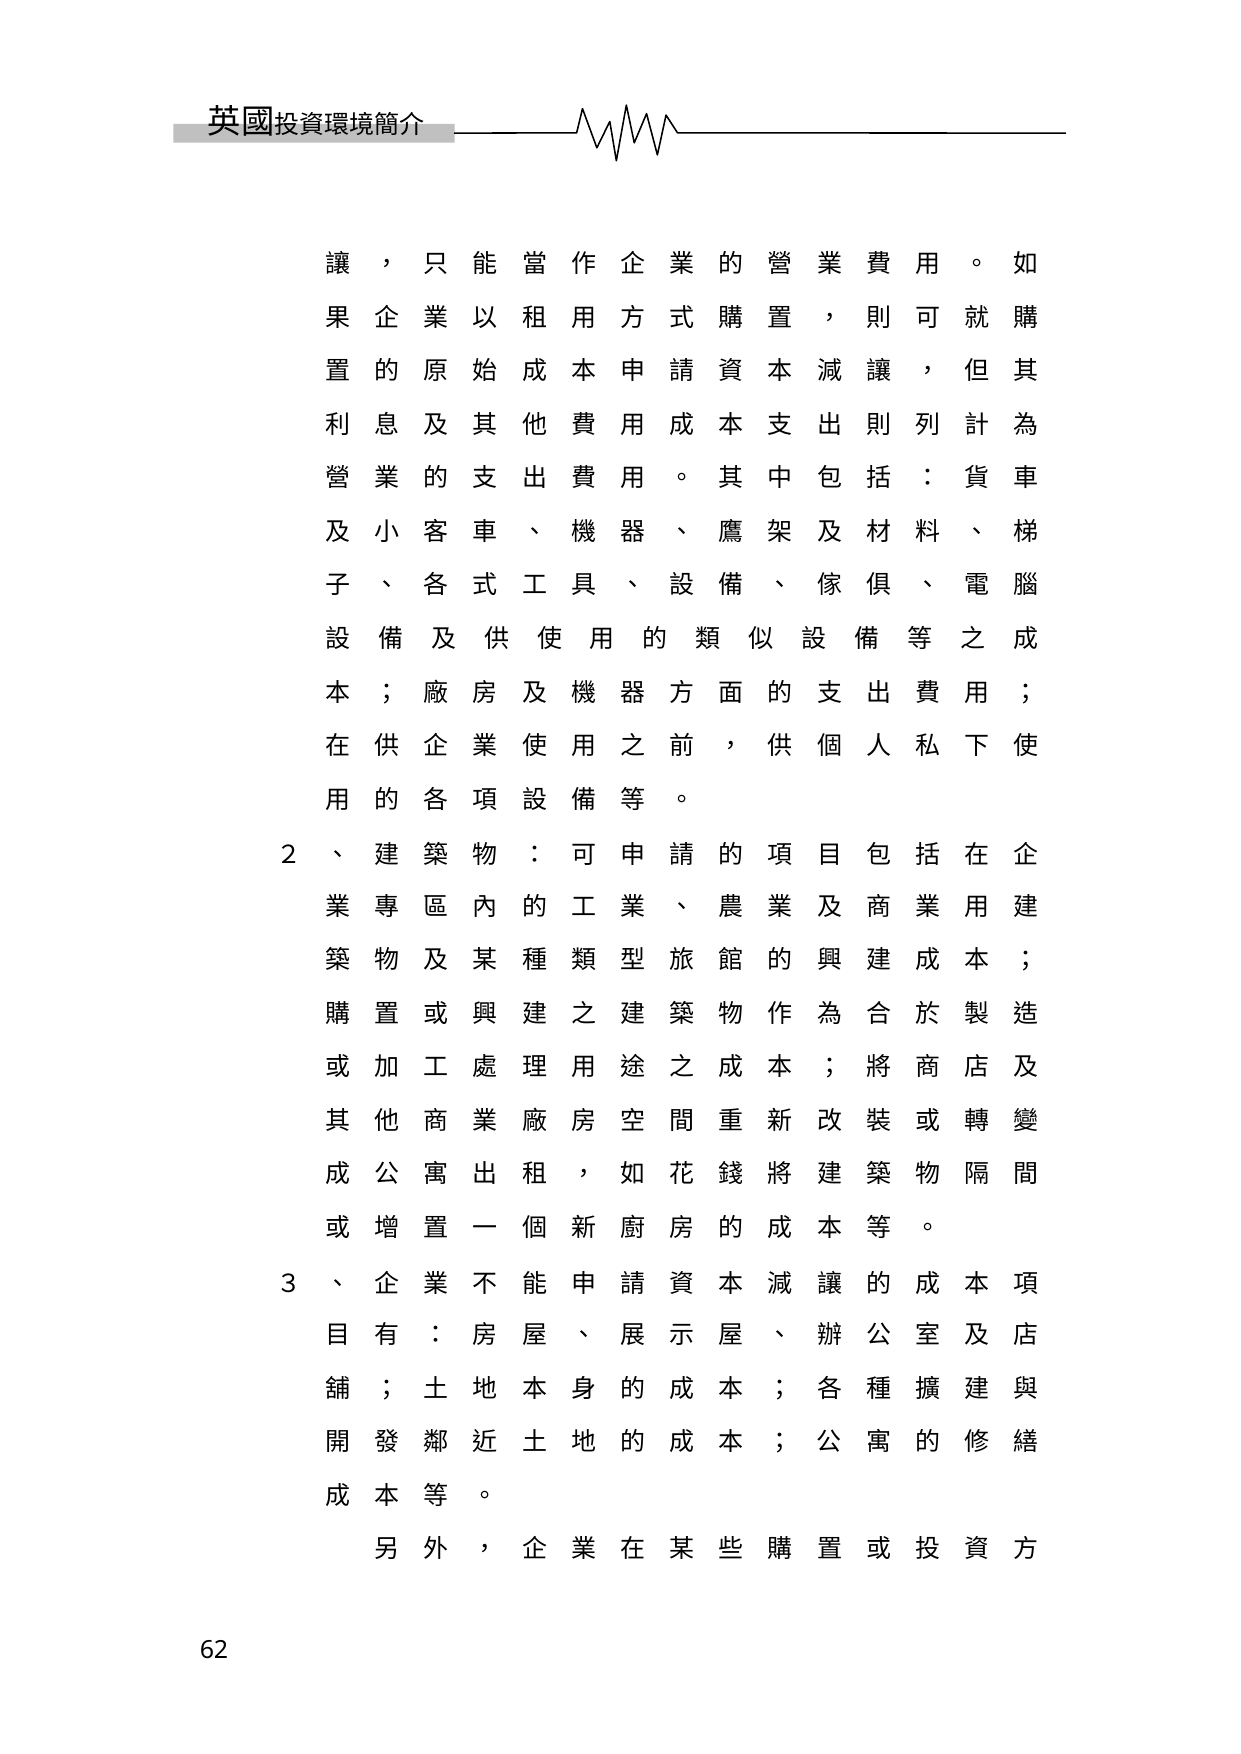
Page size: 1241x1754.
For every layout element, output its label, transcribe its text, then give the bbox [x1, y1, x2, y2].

text ３、企業不能申請資本減讓的成本項目有：房屋、展示屋、辦公室及店舖；土地本身的成本；各種擴建與開發鄰近土地的成本；公寓的修繕成本等。 [276, 1254, 1063, 1522]
text ２、建築物：可申請的項目包括在企業專區內的工業、農業及商業用建築物及某種類型旅館的興建成本；購置或興建之建築物作為合於製造或加工處理用途之成本；將商店及其他商業廠房空間重新改裝或轉變成公寓出租，如花錢將建築物隔間或增置一個新廚房的成本等。 [276, 826, 1063, 1254]
text 讓，只能當作企業的營業費用。如果企業以租用方式購置，則可就購置的原始成本申請資本減讓，但其利息及其他費用成本支出則列計為營業的支出費用。其中包括：貨車及小客車、機器、鷹架及材料、梯子、各式工具、設備、傢俱、電腦設備及供使用的類似設備等之成本；廠房及機器方面的支出費用；在供企業使用之前，供個人私下使用的各項設備等。 [276, 237, 1063, 826]
text 另外，企業在某些購置或投資方 [325, 1522, 1063, 1576]
